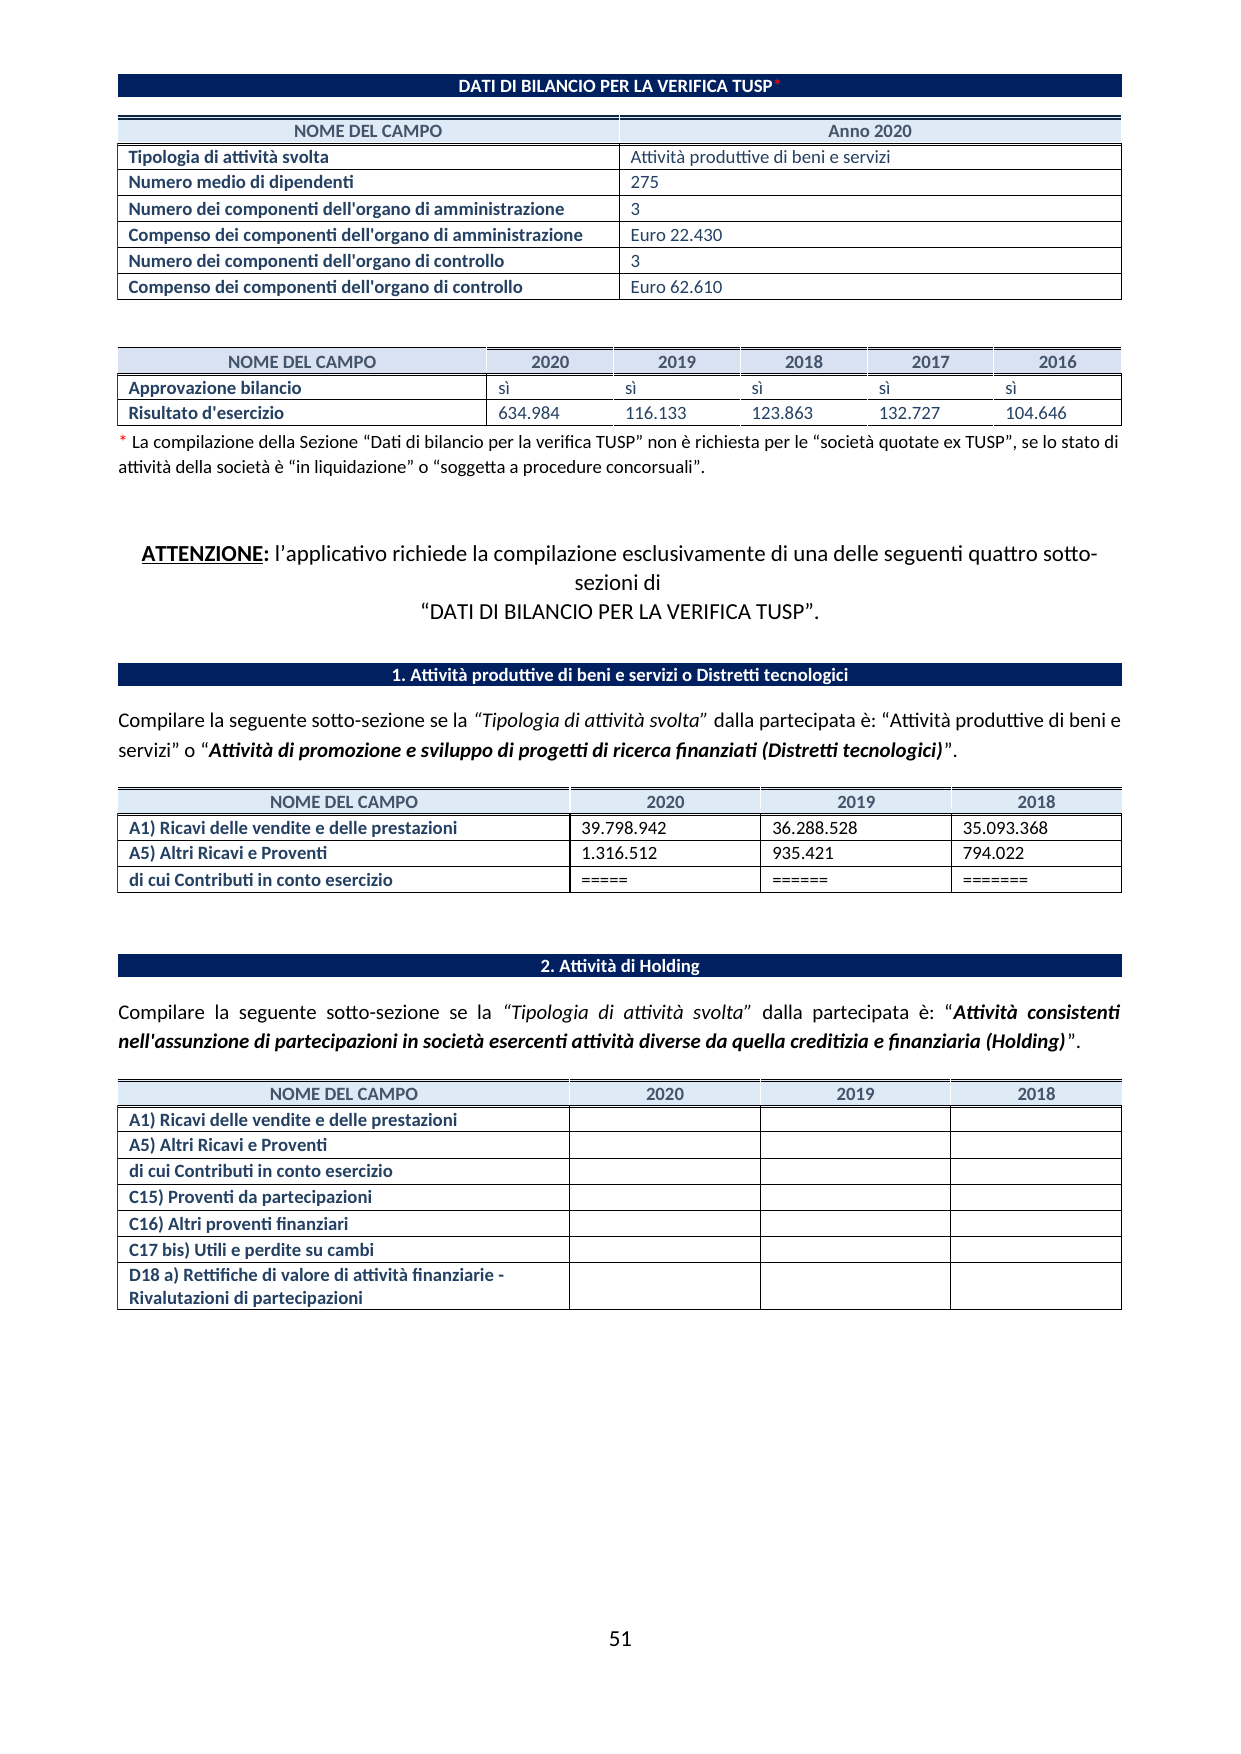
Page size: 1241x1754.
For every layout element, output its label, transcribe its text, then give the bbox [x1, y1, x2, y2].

table_cell Attività produttive di beni e servizi [620, 146, 1121, 169]
table_header 2020 [487, 350, 613, 373]
table_cell [951, 1108, 1121, 1131]
table_header 2018 [951, 1082, 1122, 1105]
table_cell A5) Altri Ricavi e Proventi [118, 1132, 569, 1157]
table_cell D18 a) Rettifiche di valore di attività finanziarie - Rivalutazioni di partecipazioni [118, 1263, 569, 1309]
table_cell 104.646 [994, 400, 1121, 425]
table_header NOME DEL CAMPO [118, 348, 486, 373]
table_cell 39.798.942 [571, 816, 760, 839]
table_cell 132.727 [868, 400, 993, 425]
table_cell Numero dei componenti dell'organo di amministrazione [118, 196, 619, 221]
table_cell Numero dei componenti dell'organo di controllo [118, 248, 619, 273]
table_cell A5) Altri Ricavi e Proventi [118, 841, 569, 866]
table_cell 935.421 [761, 841, 951, 866]
table_cell Compenso dei componenti dell'organo di controllo [118, 274, 619, 299]
text 2. Attività di Holding [118, 954, 1122, 977]
text * La compilazione della Sezione “Dati di bilancio per la verifica TUSP” non è richiesta per le “società quotate ex TUSP”, se lo stato di attività della società è “in liquidazione” o “soggetta a procedure concorsuali”. [118, 431, 1122, 478]
table_cell 35.093.368 [952, 816, 1121, 839]
table_cell [761, 1237, 950, 1262]
table_header NOME DEL CAMPO [118, 1082, 569, 1105]
table_header 2020 [571, 790, 760, 813]
table_header 2018 [952, 790, 1122, 813]
table_cell 116.133 [614, 400, 740, 425]
table_cell 794.022 [952, 841, 1121, 866]
table_cell [951, 1159, 1121, 1183]
table_cell ======= [952, 867, 1121, 892]
table_cell [761, 1185, 950, 1210]
table_header 2019 [761, 1082, 950, 1105]
table_cell ====== [761, 867, 951, 892]
table_header Anno 2020 [620, 120, 1121, 142]
table_cell Numero medio di dipendenti [118, 170, 619, 195]
table_cell sì [614, 376, 740, 399]
text Compilare la seguente sotto-sezione se la “Tipologia di attività svolta” dalla partecipata è: “Attività produttive di beni e servizi” o “Attività di promozione e sviluppo di progetti di ricerca finanziati (Distretti tecnologici)”. [118, 704, 1122, 762]
table_cell A1) Ricavi delle vendite e delle prestazioni [118, 1108, 569, 1131]
table_header 2017 [868, 350, 993, 373]
table_cell Euro 22.430 [620, 222, 1121, 247]
table_cell [951, 1211, 1121, 1236]
table_cell ===== [571, 867, 760, 892]
table_cell C16) Altri proventi finanziari [118, 1211, 569, 1236]
table_cell di cui Contributi in conto esercizio [118, 867, 569, 892]
table_header NOME DEL CAMPO [118, 790, 569, 813]
table_cell 3 [620, 196, 1121, 221]
table_header 2019 [614, 350, 740, 373]
table_cell [570, 1108, 760, 1131]
table_cell [951, 1263, 1121, 1309]
table_cell Compenso dei componenti dell'organo di amministrazione [118, 222, 619, 247]
table_cell A1) Ricavi delle vendite e delle prestazioni [118, 816, 569, 839]
table_cell Euro 62.610 [620, 274, 1121, 299]
text DATI DI BILANCIO PER LA VERIFICA TUSP* [118, 74, 1122, 97]
table_cell [570, 1211, 760, 1236]
table_cell sì [487, 376, 613, 399]
table_cell Risultato d'esercizio [118, 400, 486, 425]
table_cell [761, 1159, 950, 1183]
table_cell [951, 1132, 1121, 1157]
table_cell Approvazione bilancio [118, 376, 486, 399]
table_cell [570, 1185, 760, 1210]
table_cell di cui Contributi in conto esercizio [118, 1159, 569, 1183]
table_cell [951, 1185, 1121, 1210]
table_cell [761, 1108, 950, 1131]
text 1. Attività produttive di beni e servizi o Distretti tecnologici [118, 663, 1122, 686]
table_cell C17 bis) Utili e perdite su cambi [118, 1237, 569, 1262]
table_cell sì [741, 376, 867, 399]
table_cell sì [868, 376, 993, 399]
table_cell 1.316.512 [571, 841, 760, 866]
table_cell 275 [620, 170, 1121, 195]
table_cell [761, 1211, 950, 1236]
table_cell 36.288.528 [761, 816, 951, 839]
table_header 2020 [570, 1082, 760, 1105]
text Compilare la seguente sotto-sezione se la “Tipologia di attività svolta” dalla partecipata è: “Attività consistenti nell'assunzione di partecipazioni in società esercenti attività diverse da quella creditizia e finanziaria (Holding)”. [118, 996, 1122, 1054]
table_cell [761, 1263, 950, 1309]
table_cell [761, 1132, 950, 1157]
text ATTENZIONE: l’applicativo richiede la compilazione esclusivamente di una delle seguenti quattro sotto-sezioni di “DATI DI BILANCIO PER LA VERIFICA TUSP”. [118, 538, 1122, 625]
table_cell Tipologia di attività svolta [118, 146, 619, 169]
table_cell 3 [620, 248, 1121, 273]
table_cell 634.984 [487, 400, 613, 425]
table_header 2019 [761, 790, 951, 813]
table_cell [570, 1159, 760, 1183]
table_cell C15) Proventi da partecipazioni [118, 1185, 569, 1210]
table_header 2018 [741, 350, 867, 373]
table_cell 123.863 [741, 400, 867, 425]
table_cell sì [994, 376, 1121, 399]
table_header NOME DEL CAMPO [118, 120, 619, 142]
table_cell [570, 1263, 760, 1309]
table_cell [570, 1132, 760, 1157]
table_cell [570, 1237, 760, 1262]
table_header 2016 [994, 350, 1121, 373]
table_cell [951, 1237, 1121, 1262]
